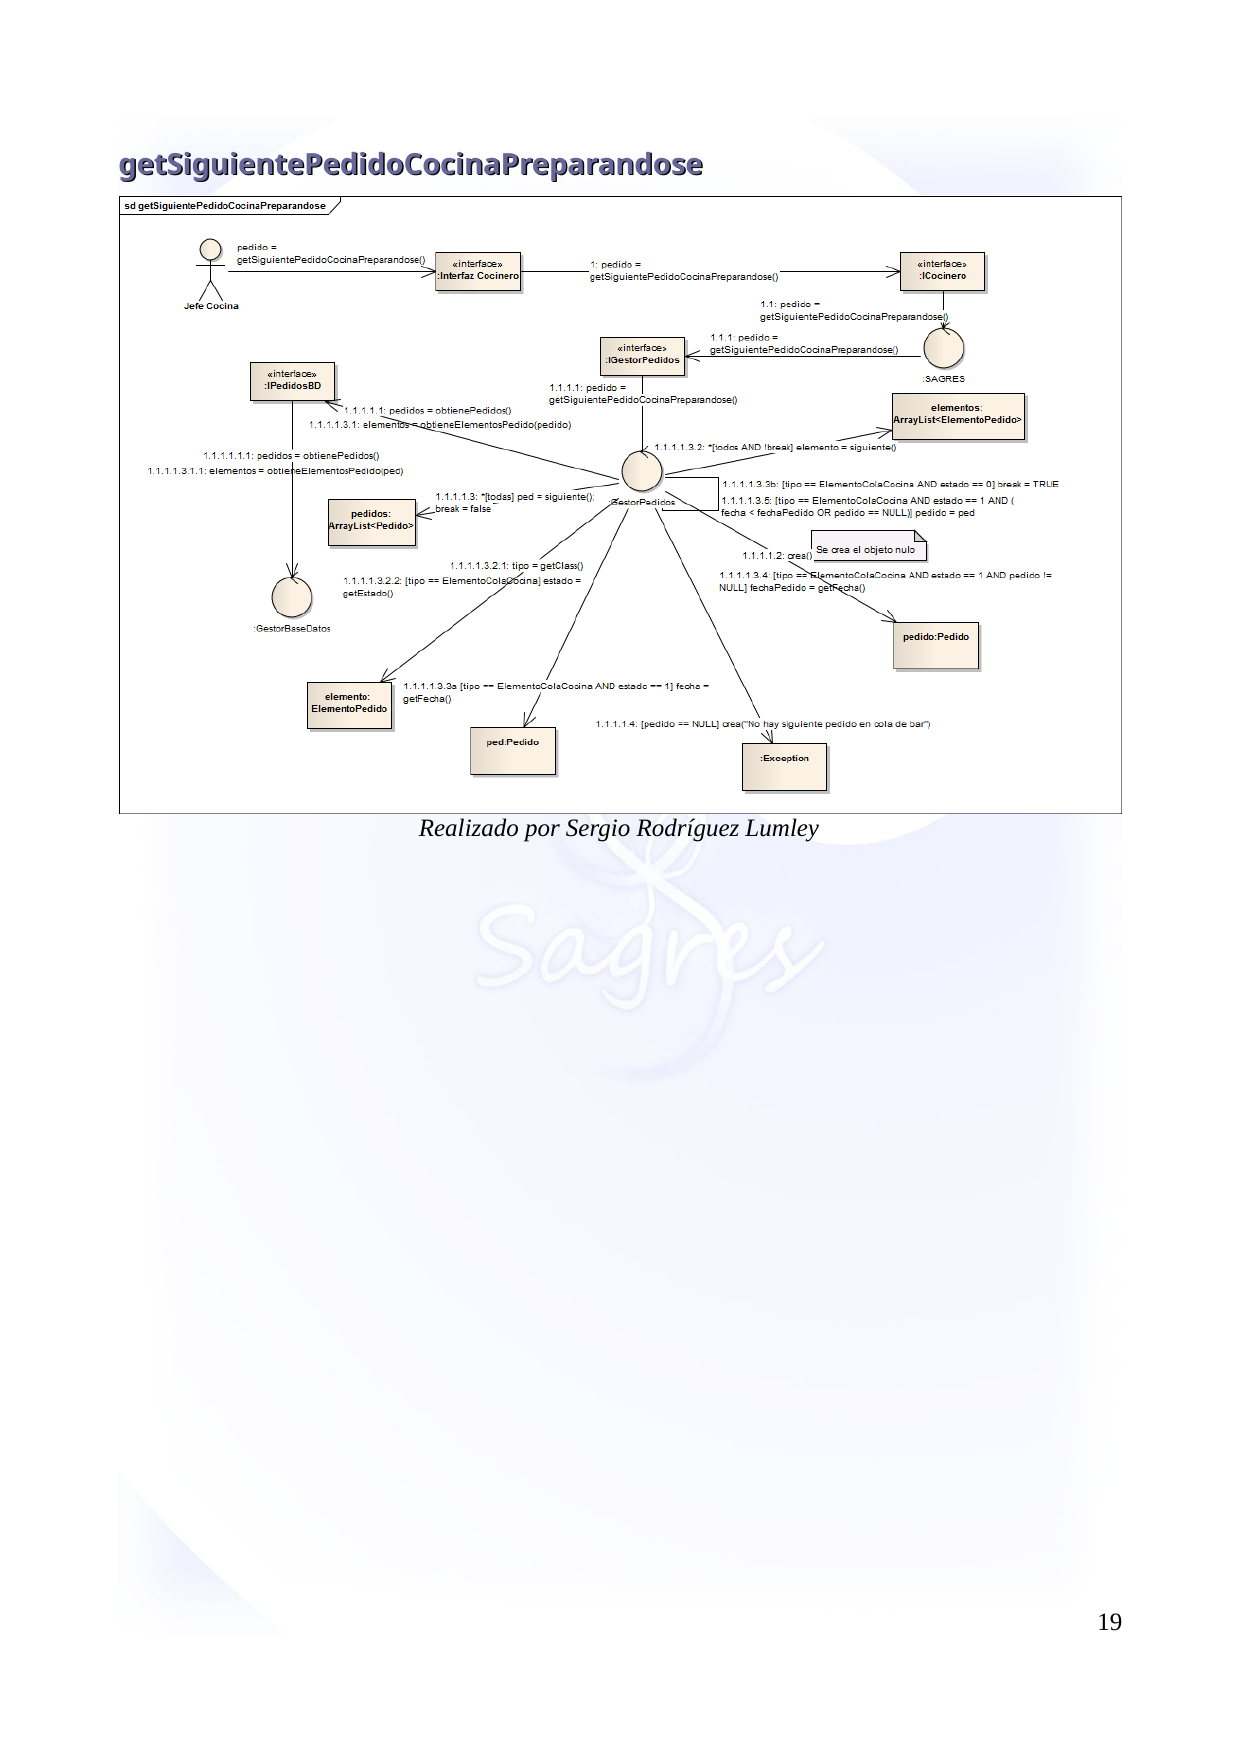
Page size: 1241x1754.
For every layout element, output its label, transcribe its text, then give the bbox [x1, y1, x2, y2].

picture [118, 842, 1122, 1636]
subtitle getSiguientePedidoCocinaPreparandose [118, 143, 1122, 183]
text Realizado por Sergio Rodríguez Lumley [118, 814, 1122, 842]
picture [118, 183, 1122, 814]
picture [118, 118, 1122, 143]
